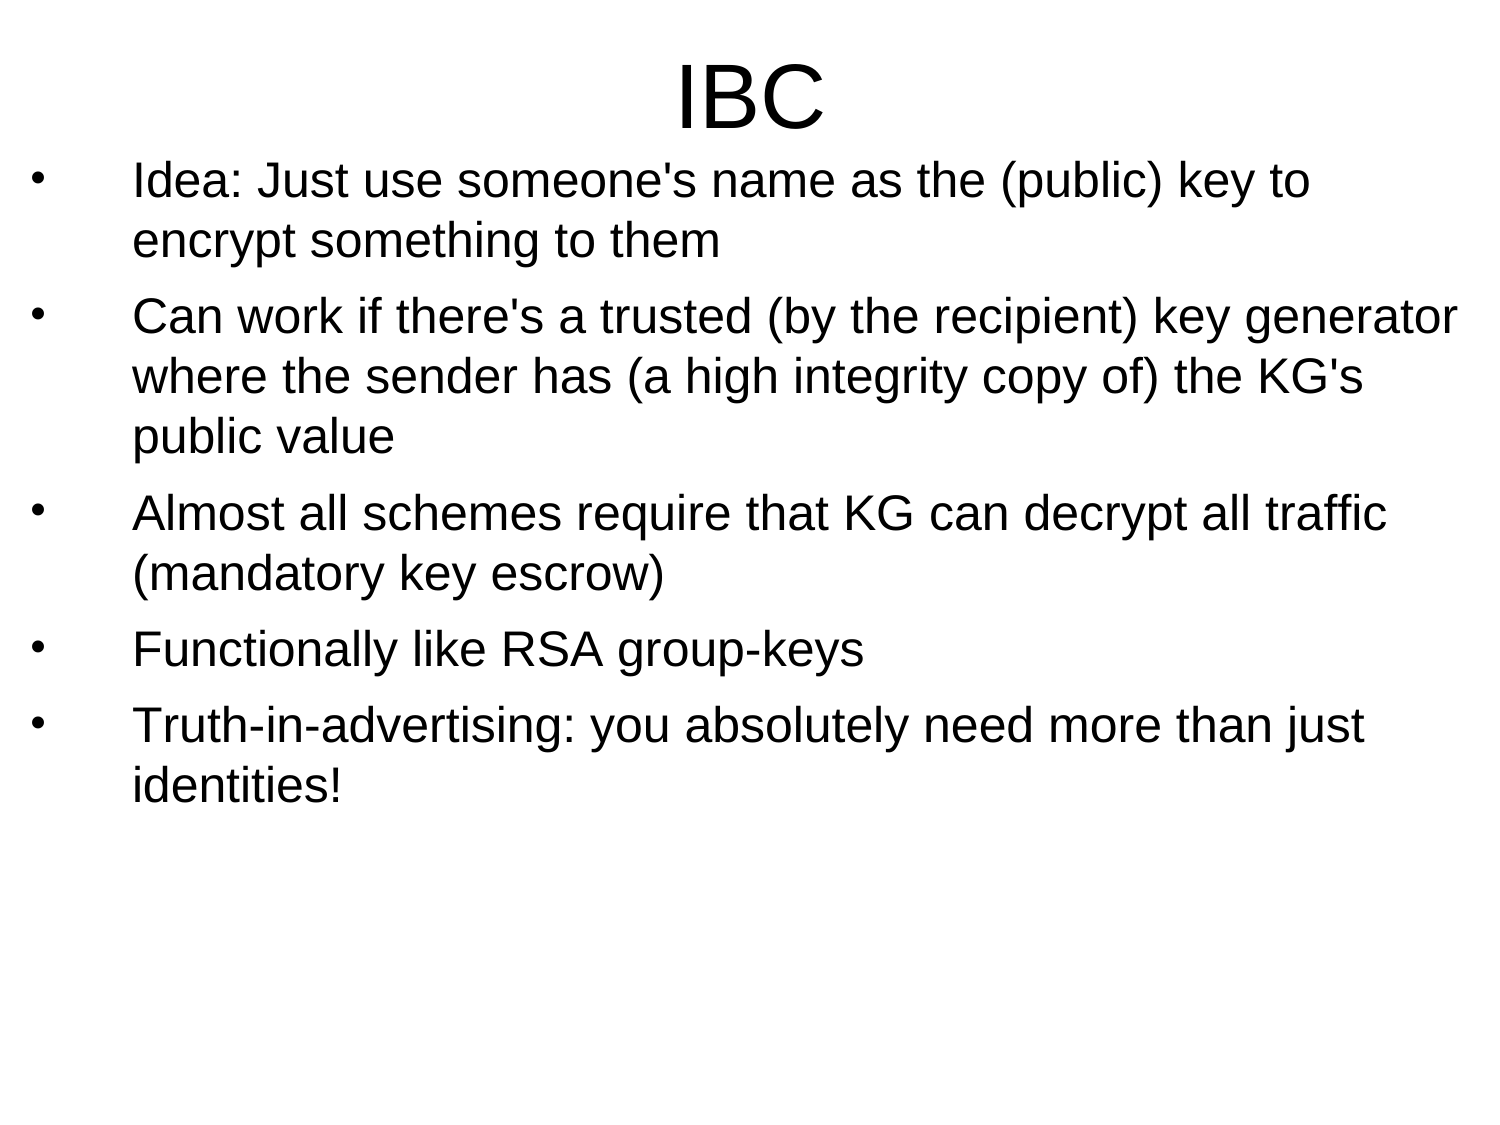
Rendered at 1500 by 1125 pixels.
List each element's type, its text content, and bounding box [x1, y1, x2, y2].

list Idea: Just use someone's name as the (public) key to encrypt something to them Can work if there's a trusted (by the recipient) key generator where the sender has (a high integrity copy of) the KG's public value Almost all schemes require that KG can decrypt all traffic (mandatory key escrow) Functionally like RSA group-keys Truth-in-advertising: you absolutely need more than just identities! [29, 147, 1481, 1093]
title IBC [114, 5, 1388, 147]
